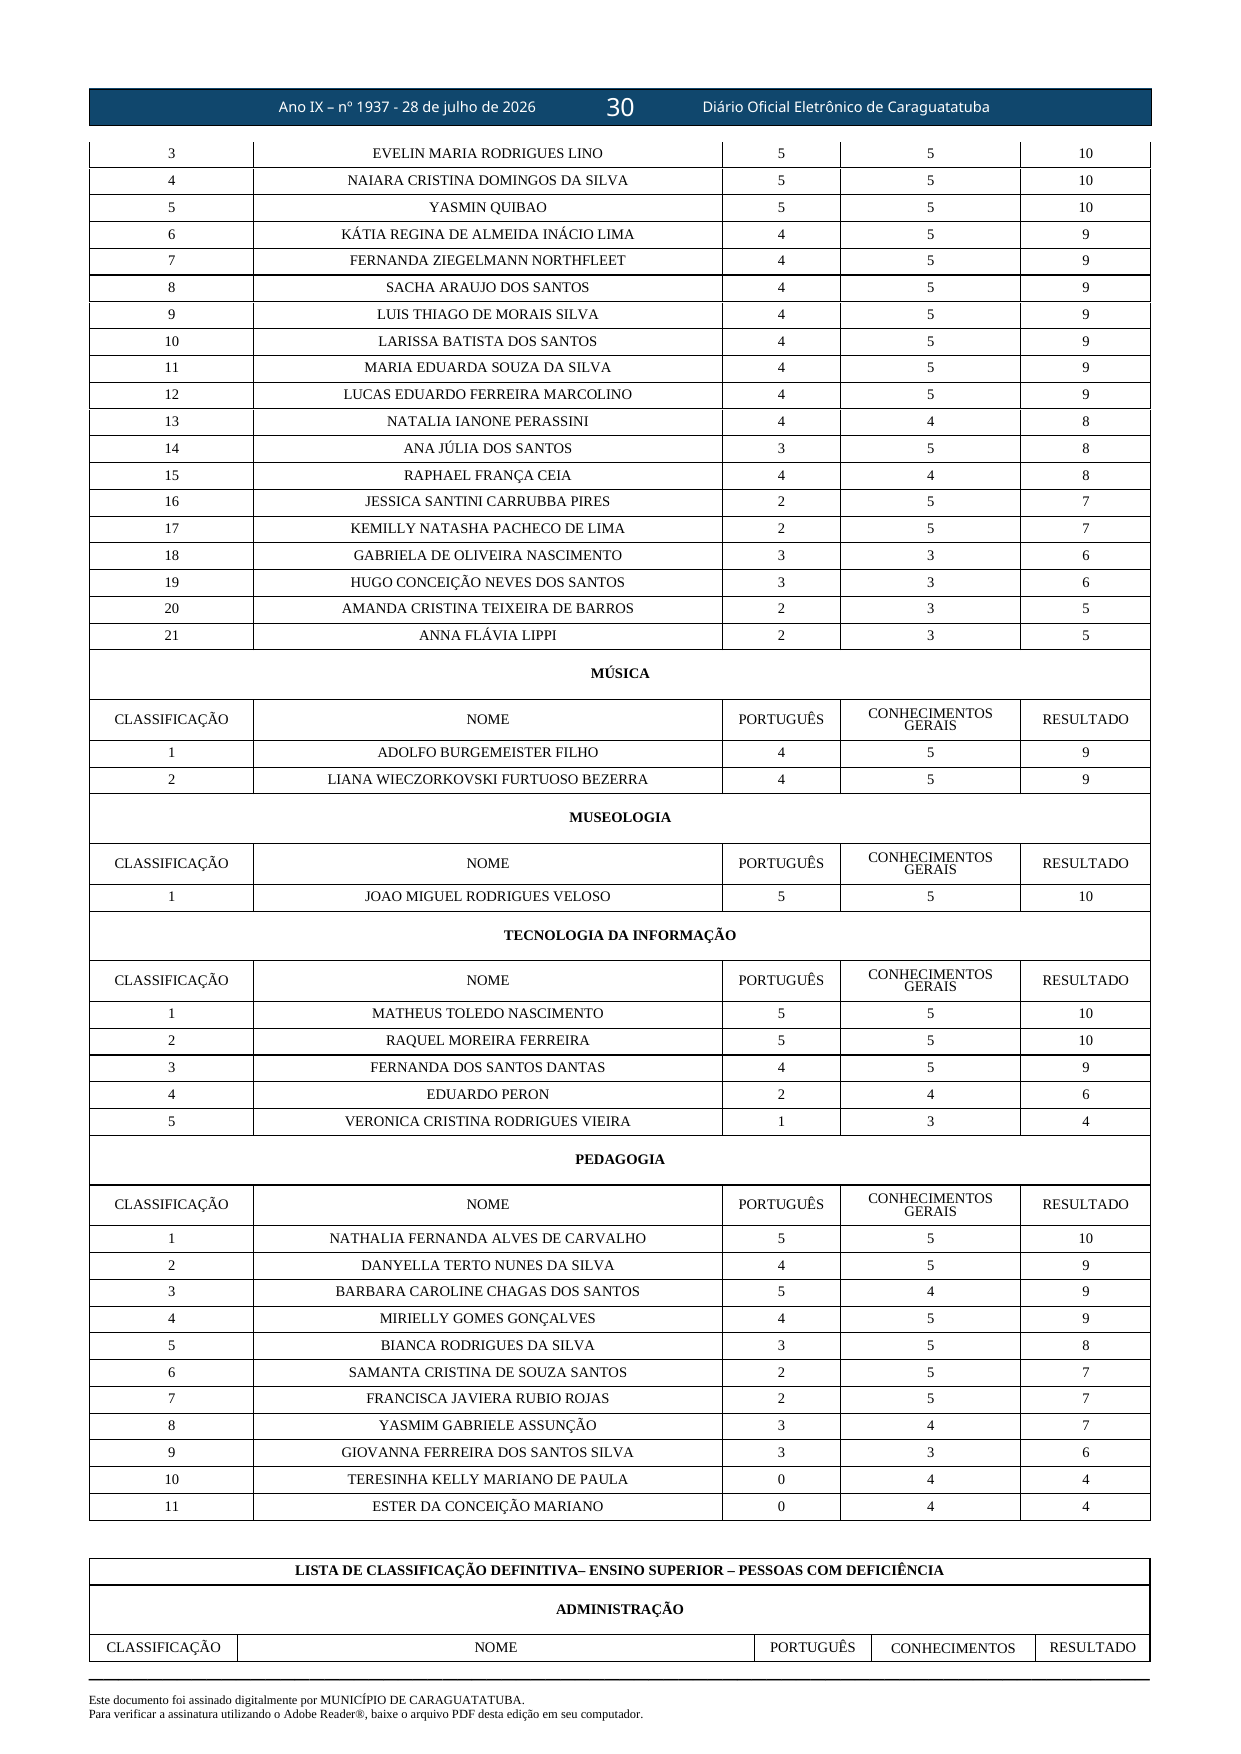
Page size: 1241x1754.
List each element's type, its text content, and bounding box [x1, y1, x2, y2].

table_cell 5 [841, 249, 1020, 274]
table_cell 2 [90, 1029, 253, 1054]
table_cell 3 [90, 142, 253, 167]
table_cell 4 [723, 303, 840, 328]
table_cell 2 [723, 517, 840, 542]
table_cell 16 [90, 490, 253, 516]
table_cell 9 [90, 303, 253, 328]
table_cell 9 [1021, 1280, 1150, 1306]
table_cell 8 [1021, 436, 1150, 462]
table_cell 5 [841, 768, 1020, 793]
table_cell NOME [254, 844, 722, 884]
table_cell 11 [90, 356, 253, 382]
table_cell 0 [723, 1494, 840, 1520]
table_cell ANNA FLÁVIA LIPPI [254, 624, 722, 649]
table_cell 5 [841, 1029, 1020, 1054]
table_cell YASMIM GABRIELE ASSUNÇÃO [254, 1414, 722, 1439]
table_cell NOME [254, 961, 722, 1001]
table_cell 5 [841, 490, 1020, 516]
table_cell 5 [841, 1360, 1020, 1386]
table_cell 5 [723, 885, 840, 911]
table_cell 5 [841, 1056, 1020, 1081]
table_cell 4 [841, 1414, 1020, 1439]
table_cell DANYELLA TERTO NUNES DA SILVA [254, 1253, 722, 1279]
table_cell 5 [90, 195, 253, 221]
table_cell 1 [90, 1226, 253, 1252]
table_cell CLASSIFICAÇÃO [90, 700, 253, 740]
table_cell 5 [723, 1002, 840, 1028]
table_cell 1 [723, 1109, 840, 1135]
table_cell NATHALIA FERNANDA ALVES DE CARVALHO [254, 1226, 722, 1252]
table_cell 8 [1021, 463, 1150, 489]
table_cell 9 [1021, 249, 1150, 274]
table_cell 17 [90, 517, 253, 542]
table_cell 4 [723, 1253, 840, 1279]
table_cell 3 [841, 570, 1020, 596]
table_cell CLASSIFICAÇÃO [90, 844, 253, 884]
table_cell MIRIELLY GOMES GONÇALVES [254, 1307, 722, 1332]
table_cell 9 [1021, 329, 1150, 355]
table_cell 2 [723, 1360, 840, 1386]
table_cell TECNOLOGIA DA INFORMAÇÃO [90, 912, 1150, 960]
table_cell JOAO MIGUEL RODRIGUES VELOSO [254, 885, 722, 911]
table_cell 3 [90, 1280, 253, 1306]
table_cell 6 [1021, 570, 1150, 596]
table_cell 4 [723, 276, 840, 301]
table_cell 4 [841, 1280, 1020, 1306]
table_cell NOME [238, 1635, 754, 1661]
table_header LISTA DE CLASSIFICAÇÃO DEFINITIVA– ENSINO SUPERIOR – PESSOAS COM DEFICIÊNCIA [90, 1559, 1149, 1584]
table_cell 6 [90, 1360, 253, 1386]
table_cell MÚSICA [90, 650, 1150, 699]
table_cell 5 [841, 517, 1020, 542]
table_cell 4 [1021, 1494, 1150, 1520]
table_cell 5 [723, 195, 840, 221]
table_cell 4 [1021, 1467, 1150, 1493]
table_cell 4 [723, 1307, 840, 1332]
table_cell 14 [90, 436, 253, 462]
table_cell 5 [1021, 624, 1150, 649]
table_cell 21 [90, 624, 253, 649]
table_cell PORTUGUÊS [723, 844, 840, 884]
table_cell 5 [841, 436, 1020, 462]
table_cell CLASSIFICAÇÃO [90, 1635, 237, 1661]
table_cell PORTUGUÊS [723, 961, 840, 1001]
table_cell 6 [90, 222, 253, 248]
table_cell 5 [723, 169, 840, 194]
table_cell 9 [1021, 303, 1150, 328]
table_cell 2 [723, 490, 840, 516]
table_cell 2 [723, 624, 840, 649]
table_cell NOME [254, 700, 722, 740]
table_cell FRANCISCA JAVIERA RUBIO ROJAS [254, 1387, 722, 1413]
table_cell SACHA ARAUJO DOS SANTOS [254, 276, 722, 301]
table_cell 5 [841, 276, 1020, 301]
table_cell 9 [90, 1440, 253, 1466]
table_cell 10 [1021, 1226, 1150, 1252]
table_cell 2 [723, 1387, 840, 1413]
table_cell PORTUGUÊS [723, 700, 840, 740]
table_cell NOME [254, 1186, 722, 1225]
table_cell 7 [1021, 517, 1150, 542]
table_cell 5 [90, 1333, 253, 1359]
table_cell 7 [1021, 1387, 1150, 1413]
table_cell 5 [841, 1253, 1020, 1279]
table_cell 7 [1021, 1414, 1150, 1439]
table_cell JESSICA SANTINI CARRUBBA PIRES [254, 490, 722, 516]
table_cell 9 [1021, 356, 1150, 382]
table_cell 7 [90, 1387, 253, 1413]
table_cell 5 [841, 885, 1020, 911]
table_cell RAQUEL MOREIRA FERREIRA [254, 1029, 722, 1054]
table_cell 5 [1021, 597, 1150, 623]
table_cell 10 [1021, 1002, 1150, 1028]
table_cell CONHECIMENTOS GERAIS [841, 844, 1020, 884]
table_cell 9 [1021, 1056, 1150, 1081]
table_cell 1 [90, 741, 253, 767]
table_cell 4 [723, 410, 840, 435]
table_cell 9 [1021, 768, 1150, 793]
table_cell 3 [723, 543, 840, 569]
table_cell HUGO CONCEIÇÃO NEVES DOS SANTOS [254, 570, 722, 596]
table_cell 1 [90, 1002, 253, 1028]
table_cell 5 [841, 329, 1020, 355]
table_cell GIOVANNA FERREIRA DOS SANTOS SILVA [254, 1440, 722, 1466]
table_cell 3 [841, 1109, 1020, 1135]
table_cell 2 [90, 768, 253, 793]
table_cell RESULTADO [1021, 1186, 1150, 1225]
table_cell 5 [841, 303, 1020, 328]
table_cell 4 [723, 383, 840, 408]
table_cell LUCAS EDUARDO FERREIRA MARCOLINO [254, 383, 722, 408]
table_cell 10 [90, 329, 253, 355]
table_cell YASMIN QUIBAO [254, 195, 722, 221]
table_cell MUSEOLOGIA [90, 794, 1150, 843]
table_cell 4 [723, 329, 840, 355]
table_cell AMANDA CRISTINA TEIXEIRA DE BARROS [254, 597, 722, 623]
table_cell 6 [1021, 1082, 1150, 1108]
table_cell 2 [90, 1253, 253, 1279]
table_cell 4 [90, 1307, 253, 1332]
table_cell EDUARDO PERON [254, 1082, 722, 1108]
table_cell 4 [841, 1082, 1020, 1108]
table_cell ANA JÚLIA DOS SANTOS [254, 436, 722, 462]
table_cell SAMANTA CRISTINA DE SOUZA SANTOS [254, 1360, 722, 1386]
table_cell 11 [90, 1494, 253, 1520]
table_cell EVELIN MARIA RODRIGUES LINO [254, 142, 722, 167]
table_cell 8 [90, 276, 253, 301]
table_cell 4 [723, 768, 840, 793]
table_cell 3 [841, 543, 1020, 569]
table_cell 5 [841, 1333, 1020, 1359]
table_cell 5 [841, 1002, 1020, 1028]
table_cell 3 [723, 436, 840, 462]
table_cell 5 [723, 142, 840, 167]
table_cell RAPHAEL FRANÇA CEIA [254, 463, 722, 489]
table_cell VERONICA CRISTINA RODRIGUES VIEIRA [254, 1109, 722, 1135]
table_cell 5 [841, 1226, 1020, 1252]
table_cell 9 [1021, 276, 1150, 301]
table_cell KÁTIA REGINA DE ALMEIDA INÁCIO LIMA [254, 222, 722, 248]
table_cell 3 [841, 1440, 1020, 1466]
table_cell MARIA EDUARDA SOUZA DA SILVA [254, 356, 722, 382]
table_cell 7 [1021, 490, 1150, 516]
table_cell NAIARA CRISTINA DOMINGOS DA SILVA [254, 169, 722, 194]
table_cell 3 [723, 1440, 840, 1466]
table_cell BIANCA RODRIGUES DA SILVA [254, 1333, 722, 1359]
table_cell 6 [1021, 1440, 1150, 1466]
table_cell 5 [841, 383, 1020, 408]
table_cell 4 [723, 356, 840, 382]
table_cell BARBARA CAROLINE CHAGAS DOS SANTOS [254, 1280, 722, 1306]
table_cell 10 [1021, 142, 1150, 167]
table_cell RESULTADO [1021, 961, 1150, 1001]
table_cell KEMILLY NATASHA PACHECO DE LIMA [254, 517, 722, 542]
table_cell 4 [723, 1056, 840, 1081]
table_cell 20 [90, 597, 253, 623]
table_cell 3 [723, 1414, 840, 1439]
table_cell 4 [841, 463, 1020, 489]
table_cell ESTER DA CONCEIÇÃO MARIANO [254, 1494, 722, 1520]
table_cell LUIS THIAGO DE MORAIS SILVA [254, 303, 722, 328]
table_cell 5 [90, 1109, 253, 1135]
table_cell 18 [90, 543, 253, 569]
table_cell 8 [1021, 1333, 1150, 1359]
table_cell CONHECIMENTOS GERAIS [841, 700, 1020, 740]
table_cell 2 [723, 1082, 840, 1108]
table_cell 12 [90, 383, 253, 408]
table_cell 3 [90, 1056, 253, 1081]
table_cell ADMINISTRAÇÃO [90, 1586, 1149, 1634]
table_cell CONHECIMENTOS GERAIS [841, 1186, 1020, 1225]
table_cell 4 [841, 1494, 1020, 1520]
table_cell 5 [723, 1029, 840, 1054]
table_cell 13 [90, 410, 253, 435]
table_cell 10 [1021, 169, 1150, 194]
table_cell 5 [841, 195, 1020, 221]
table_cell 2 [723, 597, 840, 623]
table_cell 8 [90, 1414, 253, 1439]
table_cell 5 [841, 741, 1020, 767]
table_cell 5 [841, 169, 1020, 194]
table_cell ADOLFO BURGEMEISTER FILHO [254, 741, 722, 767]
table_cell 4 [841, 410, 1020, 435]
table_cell 5 [841, 222, 1020, 248]
table_cell 9 [1021, 383, 1150, 408]
table_cell CLASSIFICAÇÃO [90, 1186, 253, 1225]
table_cell PEDAGOGIA [90, 1136, 1150, 1184]
table_cell 10 [1021, 1029, 1150, 1054]
table_cell 7 [90, 249, 253, 274]
table_cell GABRIELA DE OLIVEIRA NASCIMENTO [254, 543, 722, 569]
table_cell LIANA WIECZORKOVSKI FURTUOSO BEZERRA [254, 768, 722, 793]
table_cell CONHECIMENTOS [872, 1635, 1035, 1661]
table_cell 10 [1021, 195, 1150, 221]
table_cell 5 [723, 1280, 840, 1306]
table_cell 4 [723, 222, 840, 248]
table_cell 9 [1021, 1253, 1150, 1279]
table_cell PORTUGUÊS [723, 1186, 840, 1225]
table_cell 4 [1021, 1109, 1150, 1135]
table_cell 7 [1021, 1360, 1150, 1386]
table_cell RESULTADO [1021, 700, 1150, 740]
table_cell RESULTADO [1021, 844, 1150, 884]
table_cell 3 [841, 597, 1020, 623]
table_cell CLASSIFICAÇÃO [90, 961, 253, 1001]
table_cell RESULTADO [1036, 1635, 1149, 1661]
table_cell 9 [1021, 741, 1150, 767]
table_cell 5 [841, 356, 1020, 382]
table_cell 5 [841, 1307, 1020, 1332]
table_cell 0 [723, 1467, 840, 1493]
table_cell 4 [90, 1082, 253, 1108]
table_cell 5 [841, 1387, 1020, 1413]
table_cell LARISSA BATISTA DOS SANTOS [254, 329, 722, 355]
table_cell 3 [723, 570, 840, 596]
table_cell 3 [841, 624, 1020, 649]
table_cell 4 [723, 463, 840, 489]
table_cell 6 [1021, 543, 1150, 569]
table_cell 9 [1021, 1307, 1150, 1332]
table_cell 10 [90, 1467, 253, 1493]
table_cell FERNANDA ZIEGELMANN NORTHFLEET [254, 249, 722, 274]
table_cell FERNANDA DOS SANTOS DANTAS [254, 1056, 722, 1081]
table_cell 8 [1021, 410, 1150, 435]
table_cell MATHEUS TOLEDO NASCIMENTO [254, 1002, 722, 1028]
table_cell NATALIA IANONE PERASSINI [254, 410, 722, 435]
table_cell 5 [841, 142, 1020, 167]
table_cell 9 [1021, 222, 1150, 248]
table_cell 4 [841, 1467, 1020, 1493]
table_cell CONHECIMENTOS GERAIS [841, 961, 1020, 1001]
table_cell 4 [723, 249, 840, 274]
table_cell 19 [90, 570, 253, 596]
table_cell 3 [723, 1333, 840, 1359]
table_cell 4 [723, 741, 840, 767]
table_cell 15 [90, 463, 253, 489]
table_cell PORTUGUÊS [755, 1635, 871, 1661]
table_cell 4 [90, 169, 253, 194]
table_cell 5 [723, 1226, 840, 1252]
table_cell 1 [90, 885, 253, 911]
table_cell TERESINHA KELLY MARIANO DE PAULA [254, 1467, 722, 1493]
table_cell 10 [1021, 885, 1150, 911]
